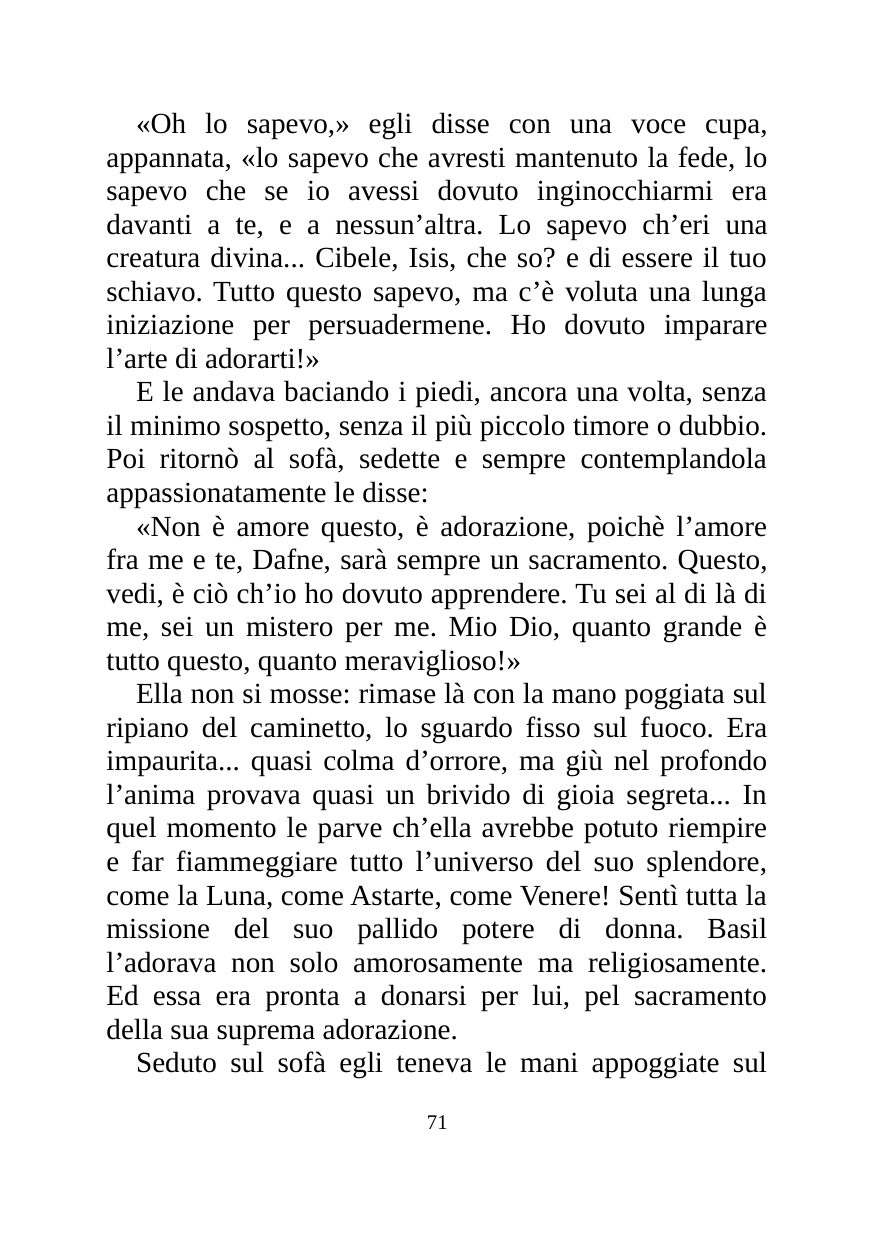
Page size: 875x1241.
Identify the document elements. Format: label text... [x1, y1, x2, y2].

text Seduto sul sofà egli teneva le mani appoggiate sul [106, 1045, 768, 1079]
text «Non è amore questo, è adorazione, poichè l’amore fra me e te, Dafne, sarà sempre un sacramento. Questo, vedi, è ciò ch’io ho dovuto apprendere. Tu sei al di là di me, sei un mistero per me. Mio Dio, quanto grande è tutto questo, quanto meraviglioso!» [106, 509, 768, 676]
text E le andava baciando i piedi, ancora una volta, senza il minimo sospetto, senza il più piccolo timore o dubbio. Poi ritornò al sofà, sedette e sempre contemplandola appassionatamente le disse: [106, 374, 768, 509]
text «Oh lo sapevo,» egli disse con una voce cupa, appannata, «lo sapevo che avresti mantenuto la fede, lo sapevo che se io avessi dovuto inginocchiarmi era davanti a te, e a nessun’altra. Lo sapevo ch’eri una creatura divina... Cibele, Isis, che so? e di essere il tuo schiavo. Tutto questo sapevo, ma c’è voluta una lunga iniziazione per persuadermene. Ho dovuto imparare l’arte di adorarti!» [106, 106, 768, 374]
text Ella non si mosse: rimase là con la mano poggiata sul ripiano del caminetto, lo sguardo fisso sul fuoco. Era impaurita... quasi colma d’orrore, ma giù nel profondo l’anima provava quasi un brivido di gioia segreta... In quel momento le parve ch’ella avrebbe potuto riempire e far fiammeggiare tutto l’universo del suo splendore, come la Luna, come Astarte, come Venere! Sentì tutta la missione del suo pallido potere di donna. Basil l’adorava non solo amorosamente ma religiosamente. Ed essa era pronta a donarsi per lui, pel sacramento della sua suprema adorazione. [106, 676, 768, 1045]
